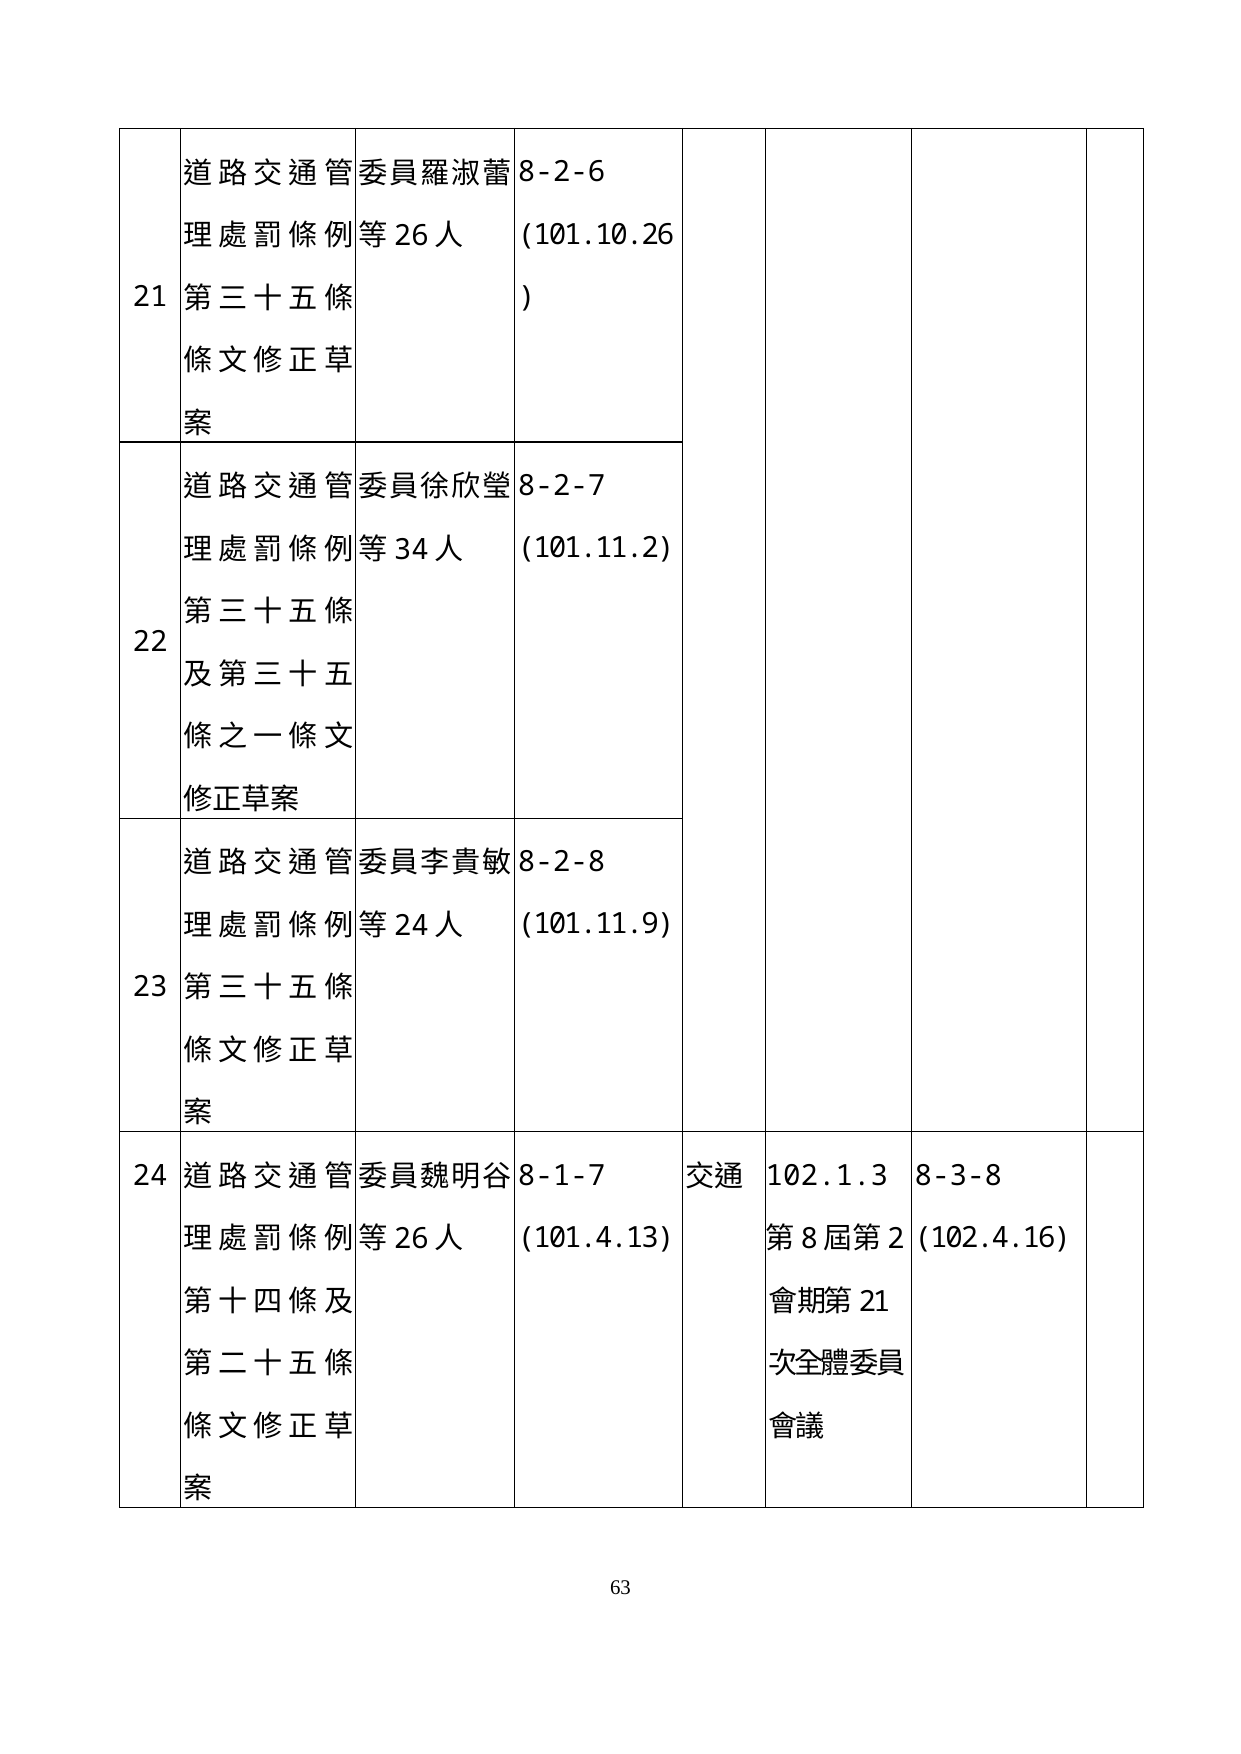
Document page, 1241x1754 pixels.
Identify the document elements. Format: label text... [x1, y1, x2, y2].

table_cell 交通 [683, 1132, 765, 1507]
table_cell 8-1-7 (101.4.13) [515, 1132, 682, 1507]
table_cell 8-3-8 (102.4.16) [912, 1132, 1086, 1507]
table_cell 道路交通管理處罰條例第十四條及第二十五條條文修正草案 [181, 1132, 355, 1507]
table_cell 委員魏明谷等26人 [356, 1132, 514, 1507]
table_cell 委員李貴敏等24人 [356, 819, 514, 1131]
table_cell 21 [120, 129, 180, 441]
table_cell [683, 129, 765, 1131]
table_cell 8-2-8 (101.11.9) [515, 819, 682, 1131]
table_cell 道路交通管理處罰條例第三十五條條文修正草案 [181, 819, 355, 1131]
table_cell 道路交通管理處罰條例第三十五條及第三十五條之一條文修正草案 [181, 443, 355, 817]
table_cell 8-2-7 (101.11.2) [515, 443, 682, 817]
table_cell 102.1.3 第8屆第2會期第21次全體委員會議 [766, 1132, 911, 1507]
table_cell [1087, 129, 1143, 1131]
table_cell 24 [120, 1132, 180, 1507]
table_cell 道路交通管理處罰條例第三十五條條文修正草案 [181, 129, 355, 441]
table_cell [912, 129, 1086, 1131]
table_cell 委員徐欣瑩等34人 [356, 443, 514, 817]
table_cell 委員羅淑蕾等26人 [356, 129, 514, 441]
table_cell 8-2-6 (101.10.26) [515, 129, 682, 441]
table_cell 22 [120, 443, 180, 817]
table_cell [766, 129, 911, 1131]
table_cell 23 [120, 819, 180, 1131]
table_cell [1087, 1132, 1143, 1507]
